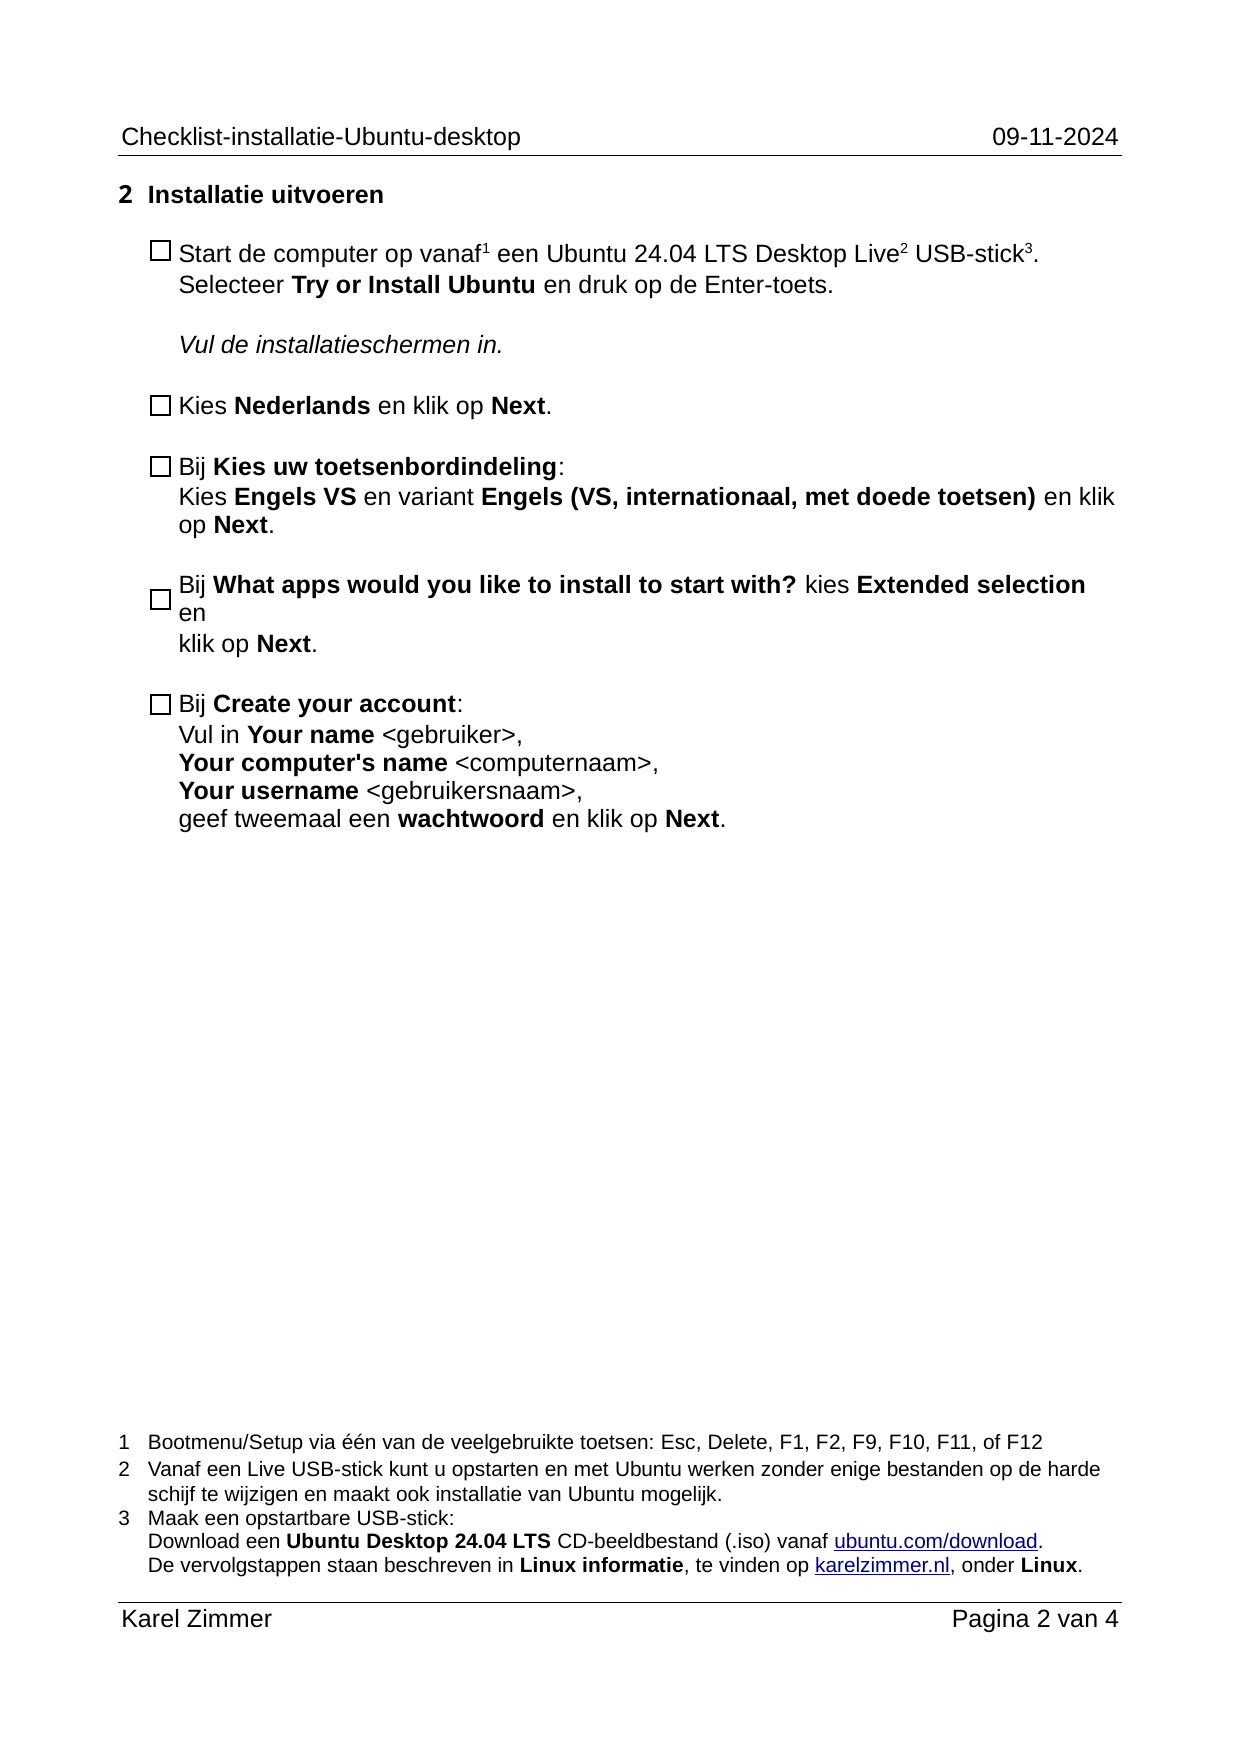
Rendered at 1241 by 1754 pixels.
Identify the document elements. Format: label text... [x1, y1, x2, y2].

table_cell [142, 421, 177, 451]
table_cell [142, 482, 177, 540]
table_header [142, 239, 177, 269]
table_cell [118, 570, 142, 628]
table_cell [142, 570, 177, 628]
table_cell [118, 540, 142, 570]
table_cell [142, 629, 177, 659]
table_cell Bij What apps would you like to install to start with? kies Extended selection en [177, 570, 1122, 628]
table_cell [142, 540, 177, 570]
table_cell Kies Nederlands en klik op Next. [177, 391, 1122, 421]
table_header [118, 239, 142, 269]
table_cell [118, 330, 142, 360]
table_cell Bij Create your account: [177, 689, 1122, 719]
table_cell [142, 330, 177, 360]
table_cell [118, 451, 142, 482]
table_cell Bij Kies uw toetsenbordindeling: [177, 451, 1122, 482]
table_cell [142, 689, 177, 719]
table_cell Kies Engels VS en variant Engels (VS, internationaal, met doede toetsen) en klik op Next. [177, 482, 1122, 540]
table_cell [118, 659, 142, 689]
table_cell Selecteer Try or Install Ubuntu en druk op de Enter-toets. [177, 269, 1122, 300]
table_cell [177, 421, 1122, 451]
table_cell [118, 360, 142, 391]
table_cell [118, 391, 142, 421]
table_cell klik op Next. [177, 629, 1122, 659]
table_cell [142, 659, 177, 689]
table_cell [118, 482, 142, 540]
table_cell [142, 391, 177, 421]
table_cell [118, 629, 142, 659]
table_cell [177, 300, 1122, 330]
table_cell [118, 689, 142, 719]
table_cell [177, 360, 1122, 391]
table_cell [142, 300, 177, 330]
table_cell [118, 300, 142, 330]
table_cell [177, 540, 1122, 570]
table_cell [142, 451, 177, 482]
table_header Start de computer op vanaf een Ubuntu 24.04 LTS Desktop Live USB-stick. [177, 239, 1122, 269]
table_cell [177, 659, 1122, 689]
table_cell [142, 269, 177, 300]
table_cell [142, 720, 177, 834]
list Installatie uitvoeren [118, 177, 1122, 211]
table_cell [118, 421, 142, 451]
table_cell [118, 720, 142, 834]
table_cell Vul de installatieschermen in. [177, 330, 1122, 360]
table_cell [142, 360, 177, 391]
table_cell Vul in Your name <gebruiker>, Your computer's name <computernaam>, Your username <gebruikersnaam>, geef tweemaal een wachtwoord en klik op Next. [177, 720, 1122, 834]
table_cell [118, 269, 142, 300]
